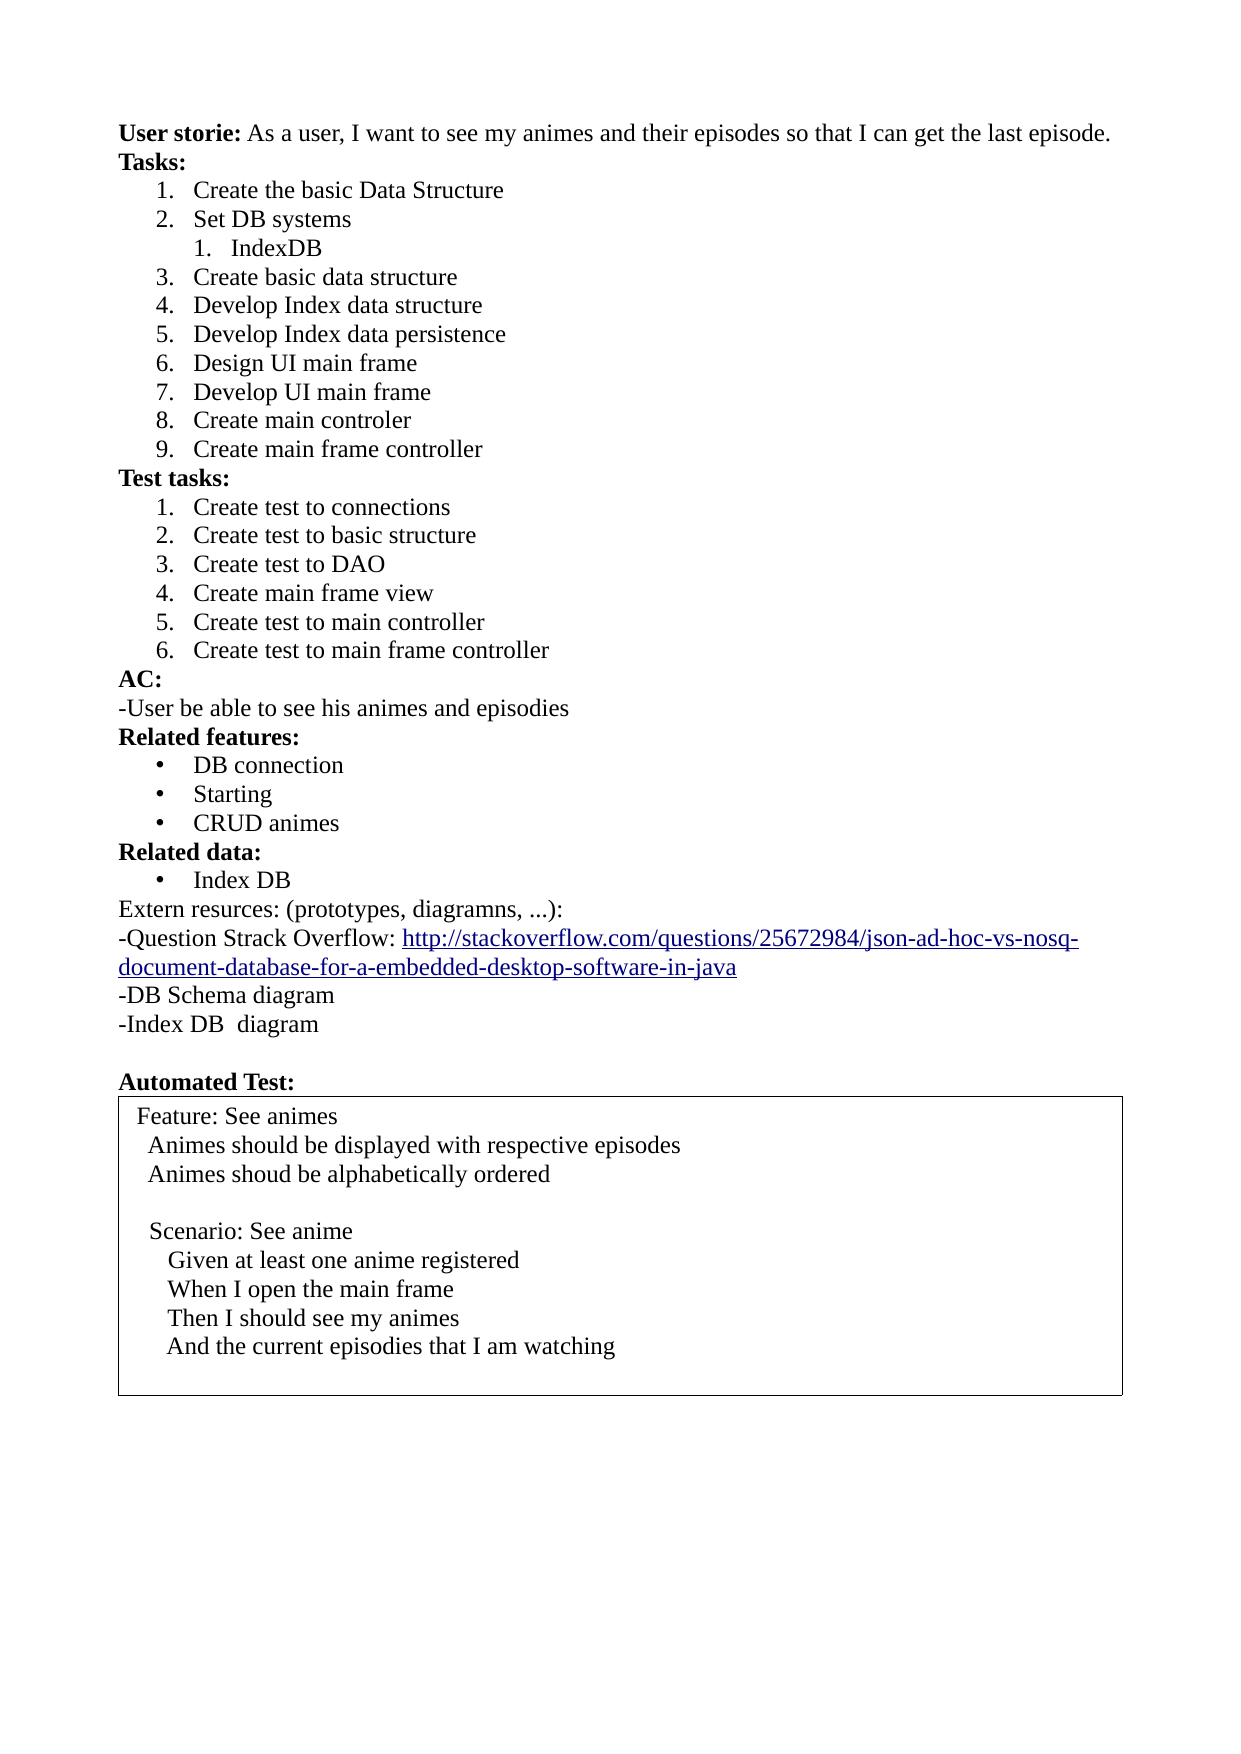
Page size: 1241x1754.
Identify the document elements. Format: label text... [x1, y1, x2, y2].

list Create main frame controller [156, 434, 1122, 463]
text Tasks: [118, 147, 1122, 176]
text User storie: As a user, I want to see my animes and their episodes so that I can get the last episode. [118, 118, 1122, 147]
text Automated Test: [118, 1067, 1122, 1096]
text -Index DB diagram [118, 1009, 1122, 1038]
table_header Feature: See animes Animes should be displayed with respective episodes Animes shoud be alphabetically ordered Scenario: See anime Given at least one anime registered When I open the main frame Then I should see my animes And the current episodies that I am watching [119, 1097, 1122, 1395]
list Create main controler [156, 406, 1122, 434]
list Develop Index data structure [156, 291, 1122, 319]
text Extern resurces: (prototypes, diagramns, ...): [118, 894, 1122, 923]
list Starting [156, 779, 1122, 808]
list Design UI main frame [156, 348, 1122, 377]
list Develop Index data persistence [156, 319, 1122, 348]
text -User be able to see his animes and episodies [118, 693, 1122, 722]
text Related features: [118, 722, 1122, 751]
list Create the basic Data Structure [156, 176, 1122, 204]
list IndexDB [193, 233, 1122, 262]
list Develop UI main frame [156, 377, 1122, 406]
list Create test to main frame controller [156, 636, 1122, 664]
list Create test to DAO [156, 549, 1122, 578]
text -Question Strack Overflow: http://stackoverflow.com/questions/25672984/json-ad-hoc-vs-nosq-document-database-for-a-embedded-desktop-software-in-java [118, 923, 1122, 981]
text Related data: [118, 837, 1122, 866]
list Create test to main controller [156, 607, 1122, 636]
list Create basic data structure [156, 262, 1122, 291]
text -DB Schema diagram [118, 981, 1122, 1009]
text Test tasks: [118, 463, 1122, 492]
list DB connection [156, 751, 1122, 779]
list Create main frame view [156, 578, 1122, 607]
list Index DB [156, 866, 1122, 894]
text AC: [118, 664, 1122, 693]
list CRUD animes [156, 808, 1122, 837]
list Set DB systems [156, 204, 1122, 233]
list Create test to basic structure [156, 521, 1122, 549]
list Create test to connections [156, 492, 1122, 521]
